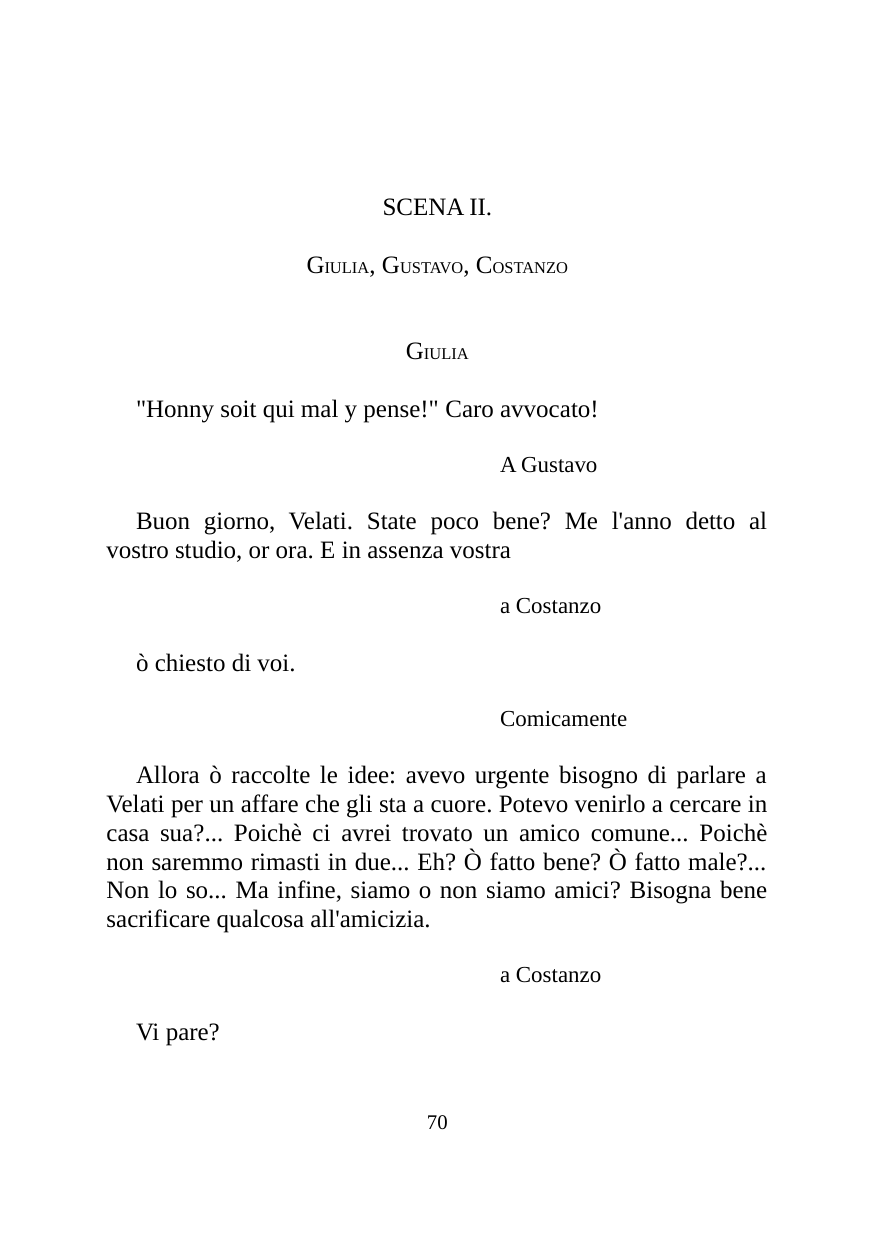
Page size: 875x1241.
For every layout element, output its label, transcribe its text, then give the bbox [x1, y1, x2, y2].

text Comicamente [500, 705, 768, 732]
text Giulia, Gustavo, Costanzo [106, 250, 768, 279]
text "Honny soit qui mal y pense!" Caro avvocato! [106, 394, 768, 422]
text ò chiesto di voi. [106, 648, 768, 676]
text Vi pare? [106, 1017, 768, 1045]
text Allora ò raccolte le idee: avevo urgente bisogno di parlare a Velati per un affare che gli sta a cuore. Potevo venirlo a cercare in casa sua?... Poichè ci avrei trovato un amico comune... Poichè non saremmo rimasti in due... Eh? Ò fatto bene? Ò fatto male?... Non lo so... Ma infine, siamo o non siamo amici? Bisogna bene sacrificare qualcosa all'amicizia. [106, 760, 768, 933]
text a Costanzo [500, 962, 768, 988]
text a Costanzo [500, 593, 768, 619]
text SCENA II. [106, 192, 768, 221]
text Buon giorno, Velati. State poco bene? Me l'anno detto al vostro studio, or ora. E in assenza vostra [106, 506, 768, 564]
text Giulia [106, 336, 768, 365]
text A Gustavo [500, 451, 768, 478]
